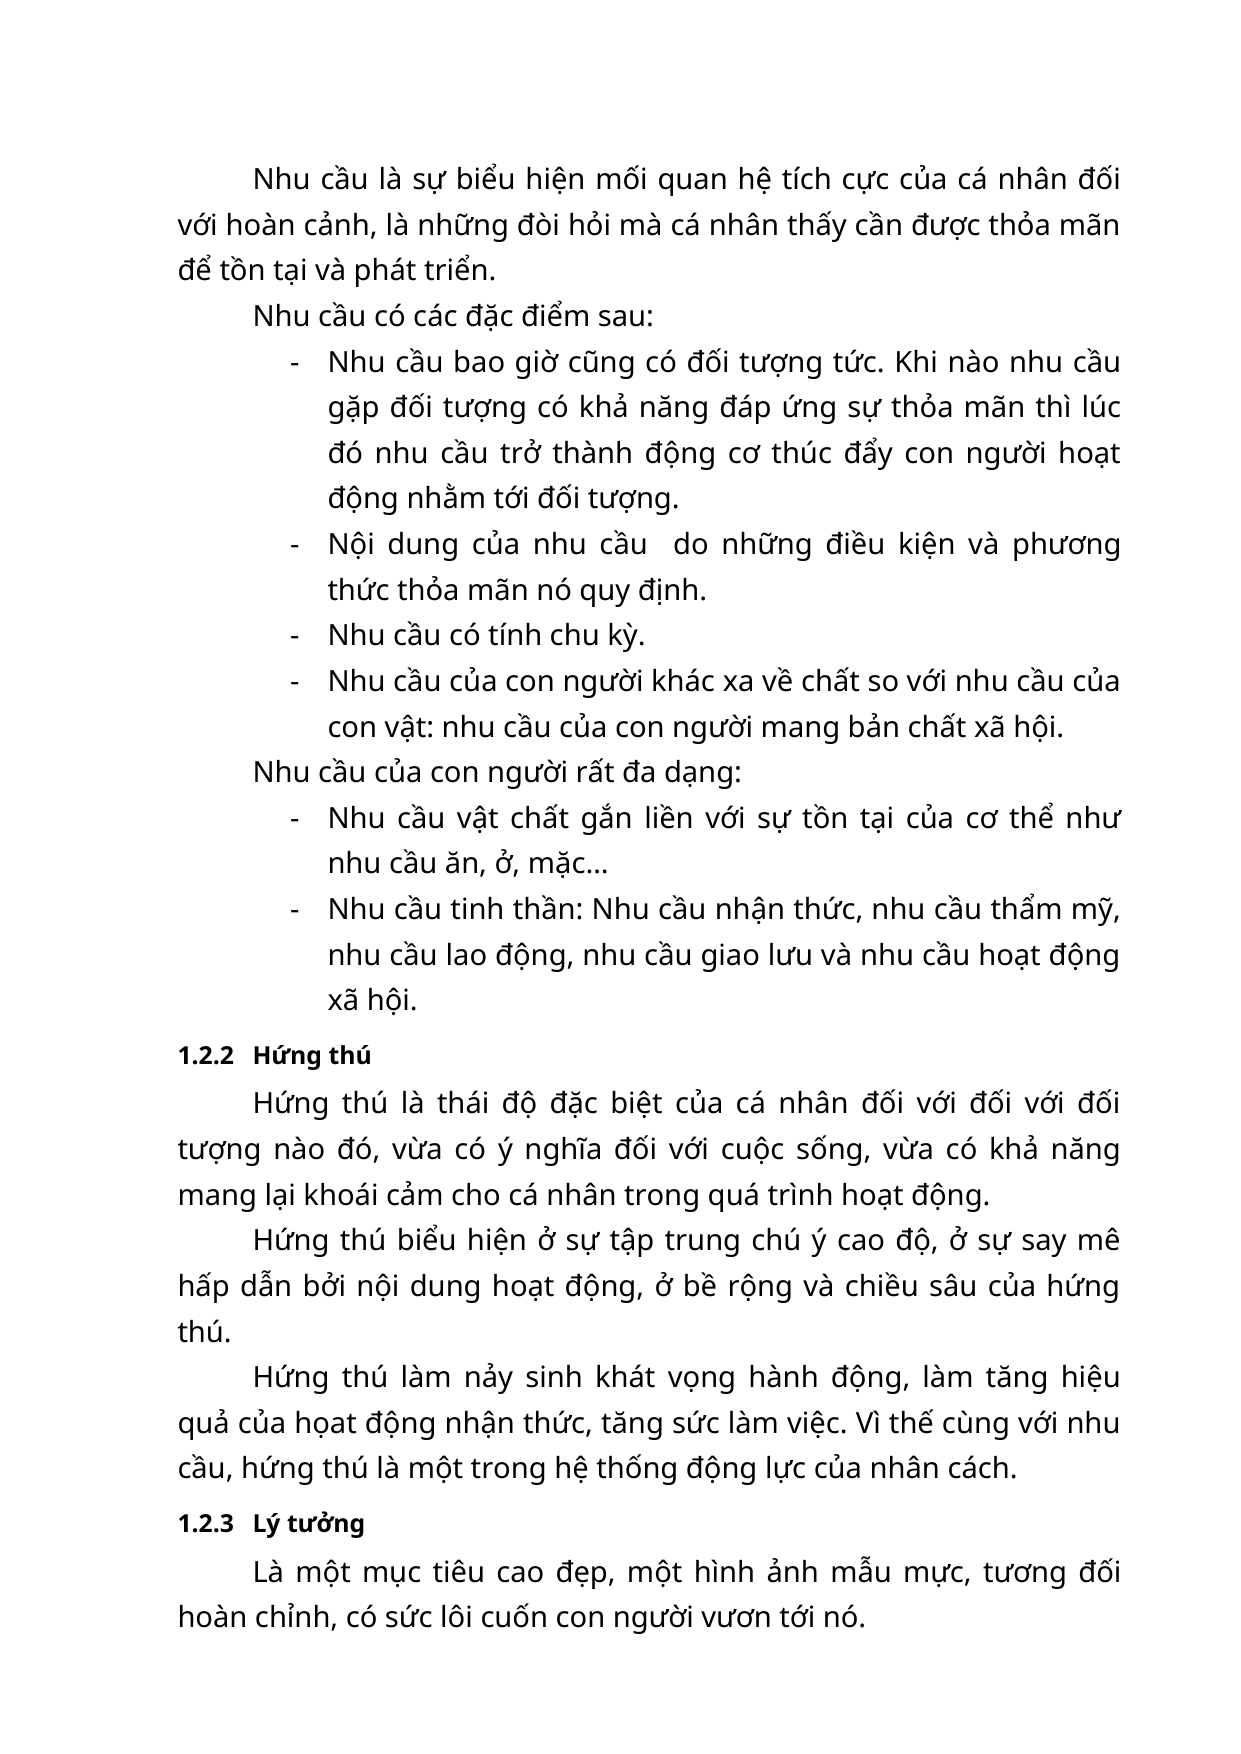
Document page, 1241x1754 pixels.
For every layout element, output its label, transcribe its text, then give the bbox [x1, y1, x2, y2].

text Hứng thú biểu hiện ở sự tập trung chú ý cao độ, ở sự say mê hấp dẫn bởi nội dung hoạt động, ở bề rộng và chiều sâu của hứng thú. [177, 1220, 1122, 1351]
subtitle Lý tưởng [177, 1506, 1122, 1540]
text Là một mục tiêu cao đẹp, một hình ảnh mẫu mực, tương đối hoàn chỉnh, có sức lôi cuốn con người vươn tới nó. [177, 1551, 1122, 1636]
subtitle Hứng thú [177, 1038, 1122, 1072]
list Nhu cầu của con người khác xa về chất so với nhu cầu của con vật: nhu cầu của con người mang bản chất xã hội. [290, 660, 1122, 746]
list Nhu cầu có tính chu kỳ. [290, 615, 1122, 654]
text Nhu cầu có các đặc điểm sau: [177, 295, 1122, 335]
list Nhu cầu tinh thần: Nhu cầu nhận thức, nhu cầu thẩm mỹ, nhu cầu lao động, nhu cầu giao lưu và nhu cầu hoạt động xã hội. [290, 888, 1122, 1019]
list Nội dung của nhu cầu do những điều kiện và phương thức thỏa mãn nó quy định. [290, 523, 1122, 609]
list Nhu cầu bao giờ cũng có đối tượng tức. Khi nào nhu cầu gặp đối tượng có khả năng đáp ứng sự thỏa mãn thì lúc đó nhu cầu trở thành động cơ thúc đẩy con người hoạt động nhằm tới đối tượng. [290, 341, 1122, 517]
text Hứng thú làm nảy sinh khát vọng hành động, làm tăng hiệu quả của họat động nhận thức, tăng sức làm việc. Vì thế cùng với nhu cầu, hứng thú là một trong hệ thống động lực của nhân cách. [177, 1357, 1122, 1487]
text Hứng thú là thái độ đặc biệt của cá nhân đối với đối với đối tượng nào đó, vừa có ý nghĩa đối với cuộc sống, vừa có khả năng mang lại khoái cảm cho cá nhân trong quá trình hoạt động. [177, 1083, 1122, 1214]
text Nhu cầu là sự biểu hiện mối quan hệ tích cực của cá nhân đối với hoàn cảnh, là những đòi hỏi mà cá nhân thấy cần được thỏa mãn để tồn tại và phát triển. [177, 158, 1122, 289]
text Nhu cầu của con người rất đa dạng: [252, 752, 1122, 791]
list Nhu cầu vật chất gắn liền với sự tồn tại của cơ thể như nhu cầu ăn, ở, mặc… [290, 797, 1122, 882]
